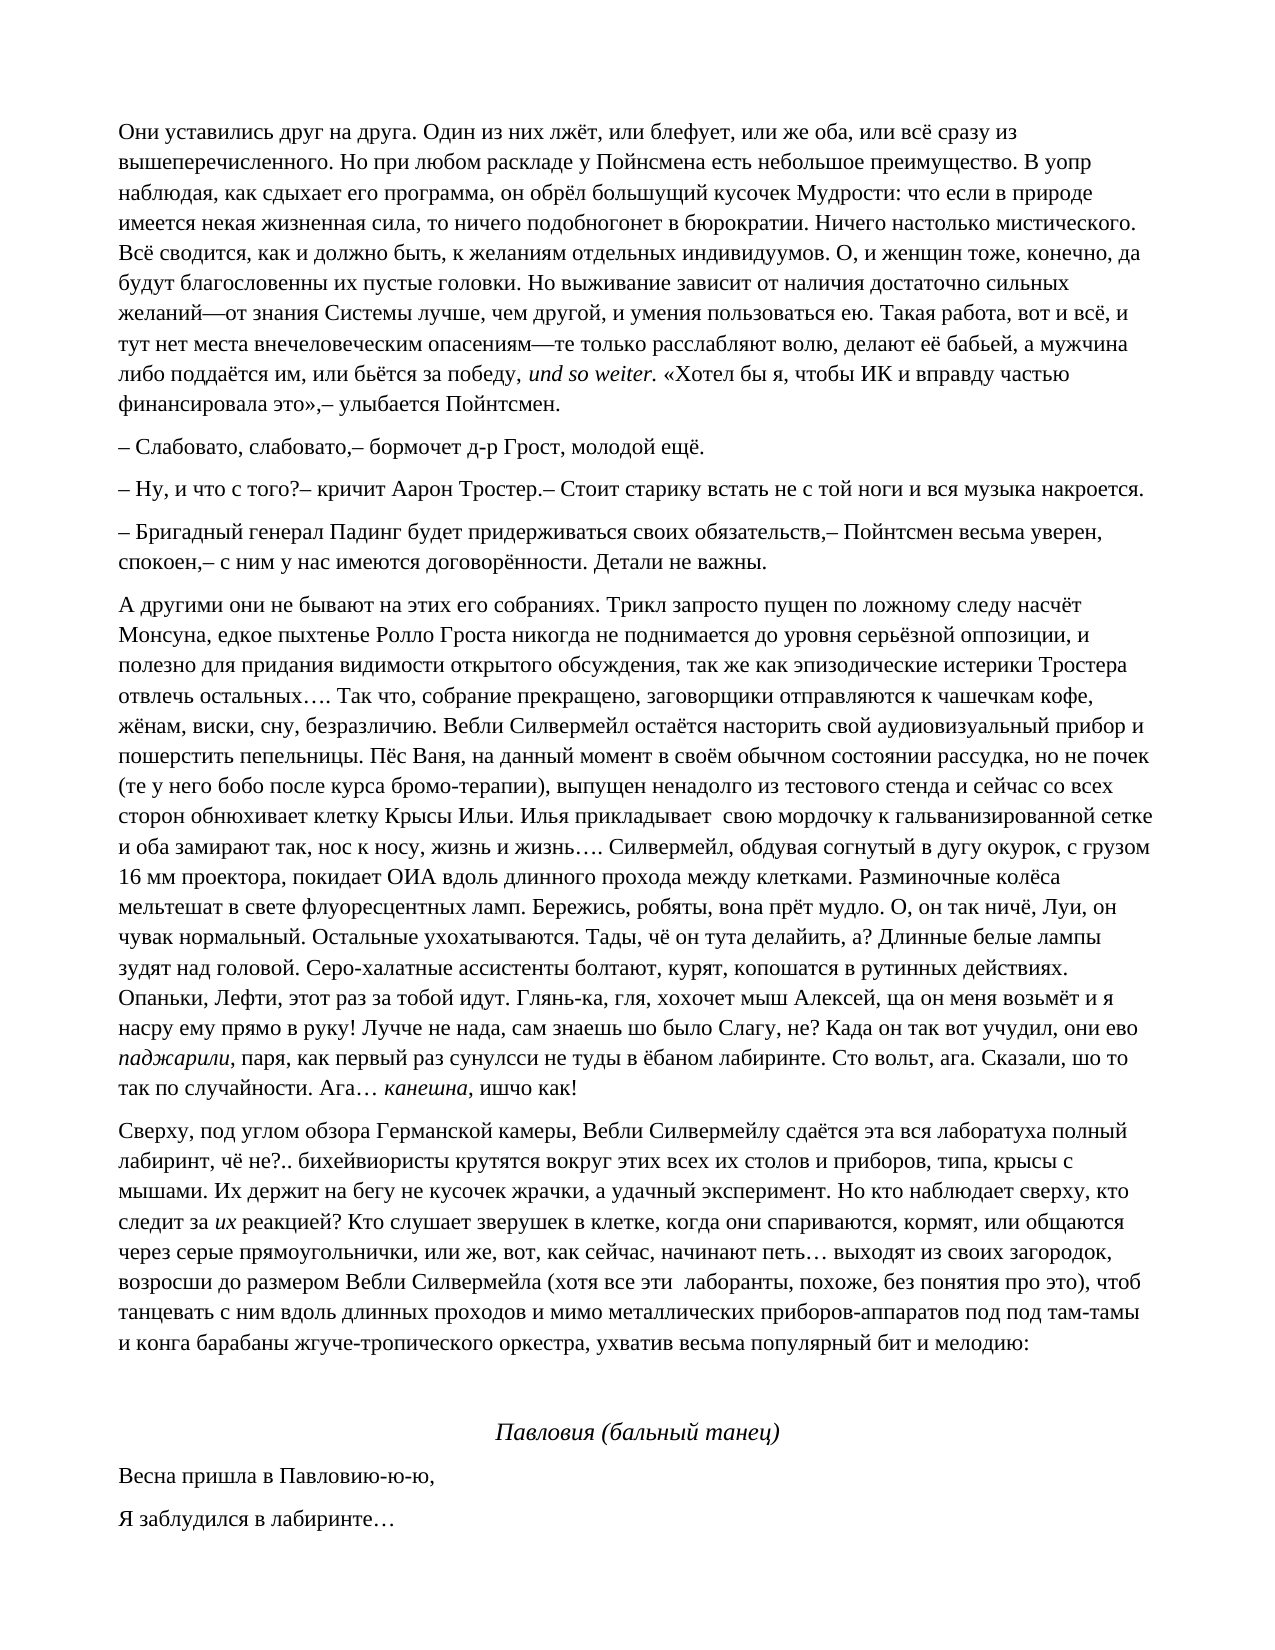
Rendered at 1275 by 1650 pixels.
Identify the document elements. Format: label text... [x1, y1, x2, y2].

text Я заблудился в лабиринте… [118, 1505, 1157, 1531]
text Павловия (бальный танец) [118, 1417, 1157, 1446]
text – Ну, и что с того?– кричит Аарон Тростер.– Стоит старику встать не с той ноги и вся музыка накроется. [118, 475, 1157, 502]
text – Бригадный генерал Падинг будет придерживаться своих обязательств,– Пойнтсмен весьма уверен, спокоен,– с ним у нас имеются договорённости. Детали не важны. [118, 518, 1157, 575]
text А другими они не бывают на этих его собраниях. Трикл запросто пущен по ложному следу насчёт Монсуна, едкое пыхтенье Ролло Гроста никогда не поднимается до уровня серьёзной оппозиции, и полезно для придания видимости открытого обсуждения, так же как эпизодические истерики Тростера отвлечь остальных…. Так что, собрание прекращено, заговорщики отправляются к чашечкам кофе, жёнам, виски, сну, безразличию. Вебли Силвермейл остаётся насторить свой аудиовизуальный прибор и пошерстить пепельницы. Пёс Ваня, на данный момент в своём обычном состоянии рассудка, но не почек (те у него бобо после курса бромо-терапии), выпущен ненадолго из тестового стенда и сейчас со всех сторон обнюхивает клетку Крысы Ильи. Илья прикладывает свою мордочку к гальванизированной сетке и оба замирают так, нос к носу, жизнь и жизнь…. Силвермейл, обдувая согнутый в дугу окурок, с грузом 16 мм проектора, покидает ОИА вдоль длинного прохода между клетками. Разминочные колёса мельтешат в свете флуоресцентных ламп. Бережись, робяты, вона прёт мудло. О, он так ничё, Луи, он чувак нормальный. Остальные ухохатываются. Тады, чё он тута делайить, а? Длинные белые лампы зудят над головой. Серо-халатные ассистенты болтают, курят, копошатся в рутинных действиях. Опаньки, Лефти, этот раз за тобой идут. Глянь-ка, гля, хохочет мыш Алексей, ща он меня возьмёт и я насру ему прямо в руку! Лучче не нада, сам знаешь шо было Слагу, не? Када он так вот учудил, они ево паджарили, паря, как первый раз сунулсси не туды в ёбаном лабиринте. Сто вольт, ага. Сказали, шо то так по случайности. Ага… канешна, ишчо как! [118, 591, 1157, 1101]
text Они уставились друг на друга. Один из них лжёт, или блефует, или же оба, или всё сразу из вышеперечисленного. Но при любом раскладе у Пойнсмена есть небольшое преимущество. В уопр наблюдая, как сдыхает его программа, он обрёл большущий кусочек Мудрости: что если в природе имеется некая жизненная сила, то ничего подобногонет в бюрократии. Ничего настолько мистического. Всё сводится, как и должно быть, к желаниям отдельных индивидуумов. О, и женщин тоже, конечно, да будут благословенны их пустые головки. Но выживание зависит от наличия достаточно сильных желаний—от знания Системы лучше, чем другой, и умения пользоваться ею. Такая работа, вот и всё, и тут нет места внечеловеческим опасениям—те только расслабляют волю, делают её бабьей, а мужчина либо поддаётся им, или бьётся за победу, und so weiter. «Хотел бы я, чтобы ИК и вправду частью финансировала это»,– улыбается Пойнтсмен. [118, 118, 1157, 416]
text – Слабовато, слабовато,– бормочет д-р Грост, молодой ещё. [118, 433, 1157, 459]
text Весна пришла в Павловию-ю-ю, [118, 1462, 1157, 1489]
text Сверху, под углом обзора Германской камеры, Вебли Силвермейлу сдаётся эта вся лаборатуха полный лабиринт, чё не?.. бихейвиористы крутятся вокруг этих всех их столов и приборов, типа, крысы с мышами. Их держит на бегу не кусочек жрачки, а удачный эксперимент. Но кто наблюдает сверху, кто следит за их реакцией? Кто слушает зверушек в клетке, когда они спариваются, кормят, или общаются через серые прямоугольнички, или же, вот, как сейчас, начинают петь… выходят из своих загородок, возросши до размером Вебли Силвермейла (хотя все эти лаборанты, похоже, без понятия про это), чтоб танцевать с ним вдоль длинных проходов и мимо металлических приборов-аппаратов под под там-тамы и конга барабаны жгуче-тропического оркестра, ухватив весьма популярный бит и мелодию: [118, 1117, 1157, 1355]
